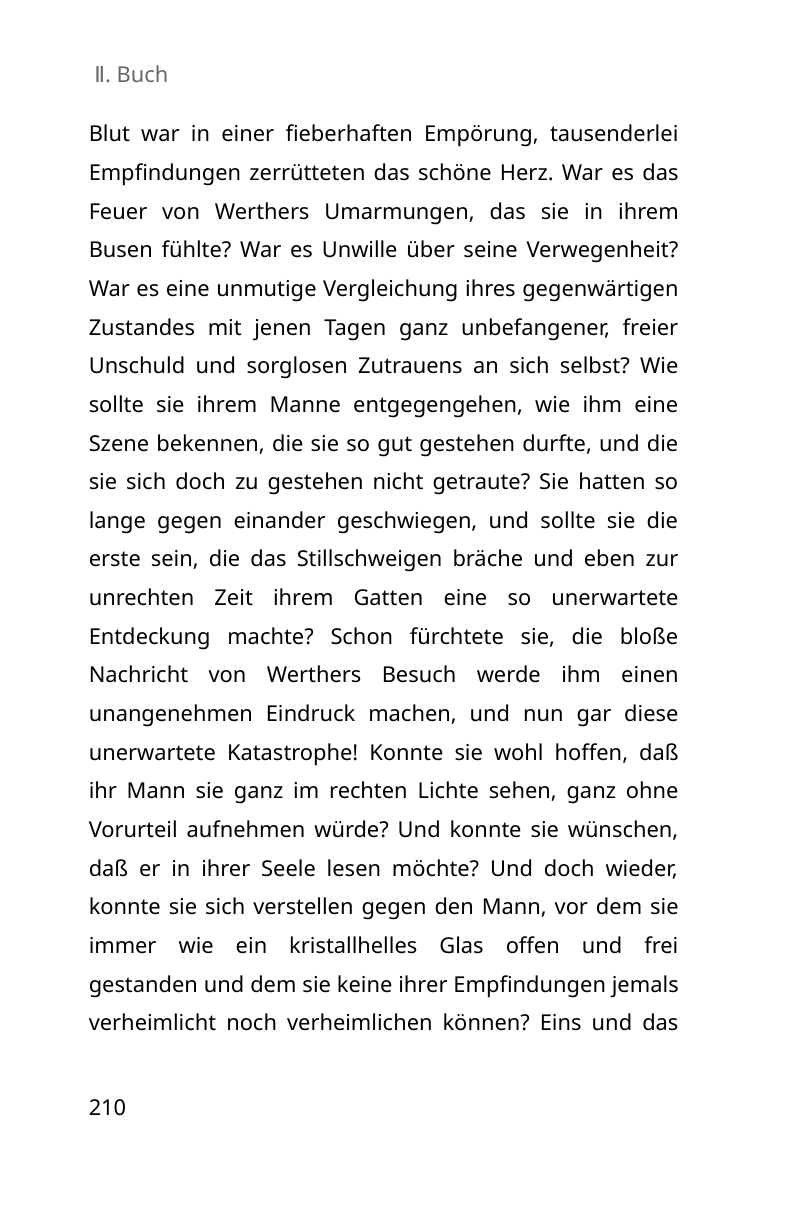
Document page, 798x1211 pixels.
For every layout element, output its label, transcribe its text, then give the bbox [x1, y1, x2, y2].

text Blut war in einer fieberhaften Empörung, tausenderlei Empfindungen zerrütteten das schöne Herz. War es das Feuer von Werthers Umarmungen, das sie in ihrem Busen fühlte? War es Unwille über seine Verwegenheit? War es eine unmutige Vergleichung ihres gegenwärtigen Zustandes mit jenen Tagen ganz unbefangener, freier Unschuld und sorglosen Zutrauens an sich selbst? Wie sollte sie ihrem Manne entgegengehen, wie ihm eine Szene bekennen, die sie so gut gestehen durfte, und die sie sich doch zu gestehen nicht getraute? Sie hatten so lange gegen einander geschwiegen, und sollte sie die erste sein, die das Stillschweigen bräche und eben zur unrechten Zeit ihrem Gatten eine so unerwartete Entdeckung machte? Schon fürchtete sie, die bloße Nachricht von Werthers Besuch werde ihm einen unangenehmen Eindruck machen, und nun gar diese unerwartete Katastrophe! Konnte sie wohl hoffen, daß ihr Mann sie ganz im rechten Lichte sehen, ganz ohne Vorurteil aufnehmen würde? Und konnte sie wünschen, daß er in ihrer Seele lesen möchte? Und doch wieder, konnte sie sich verstellen gegen den Mann, vor dem sie immer wie ein kristallhelles Glas offen und frei gestanden und dem sie keine ihrer Empfindungen jemals verheimlicht noch verheimlichen können? Eins und das [88, 118, 679, 1037]
